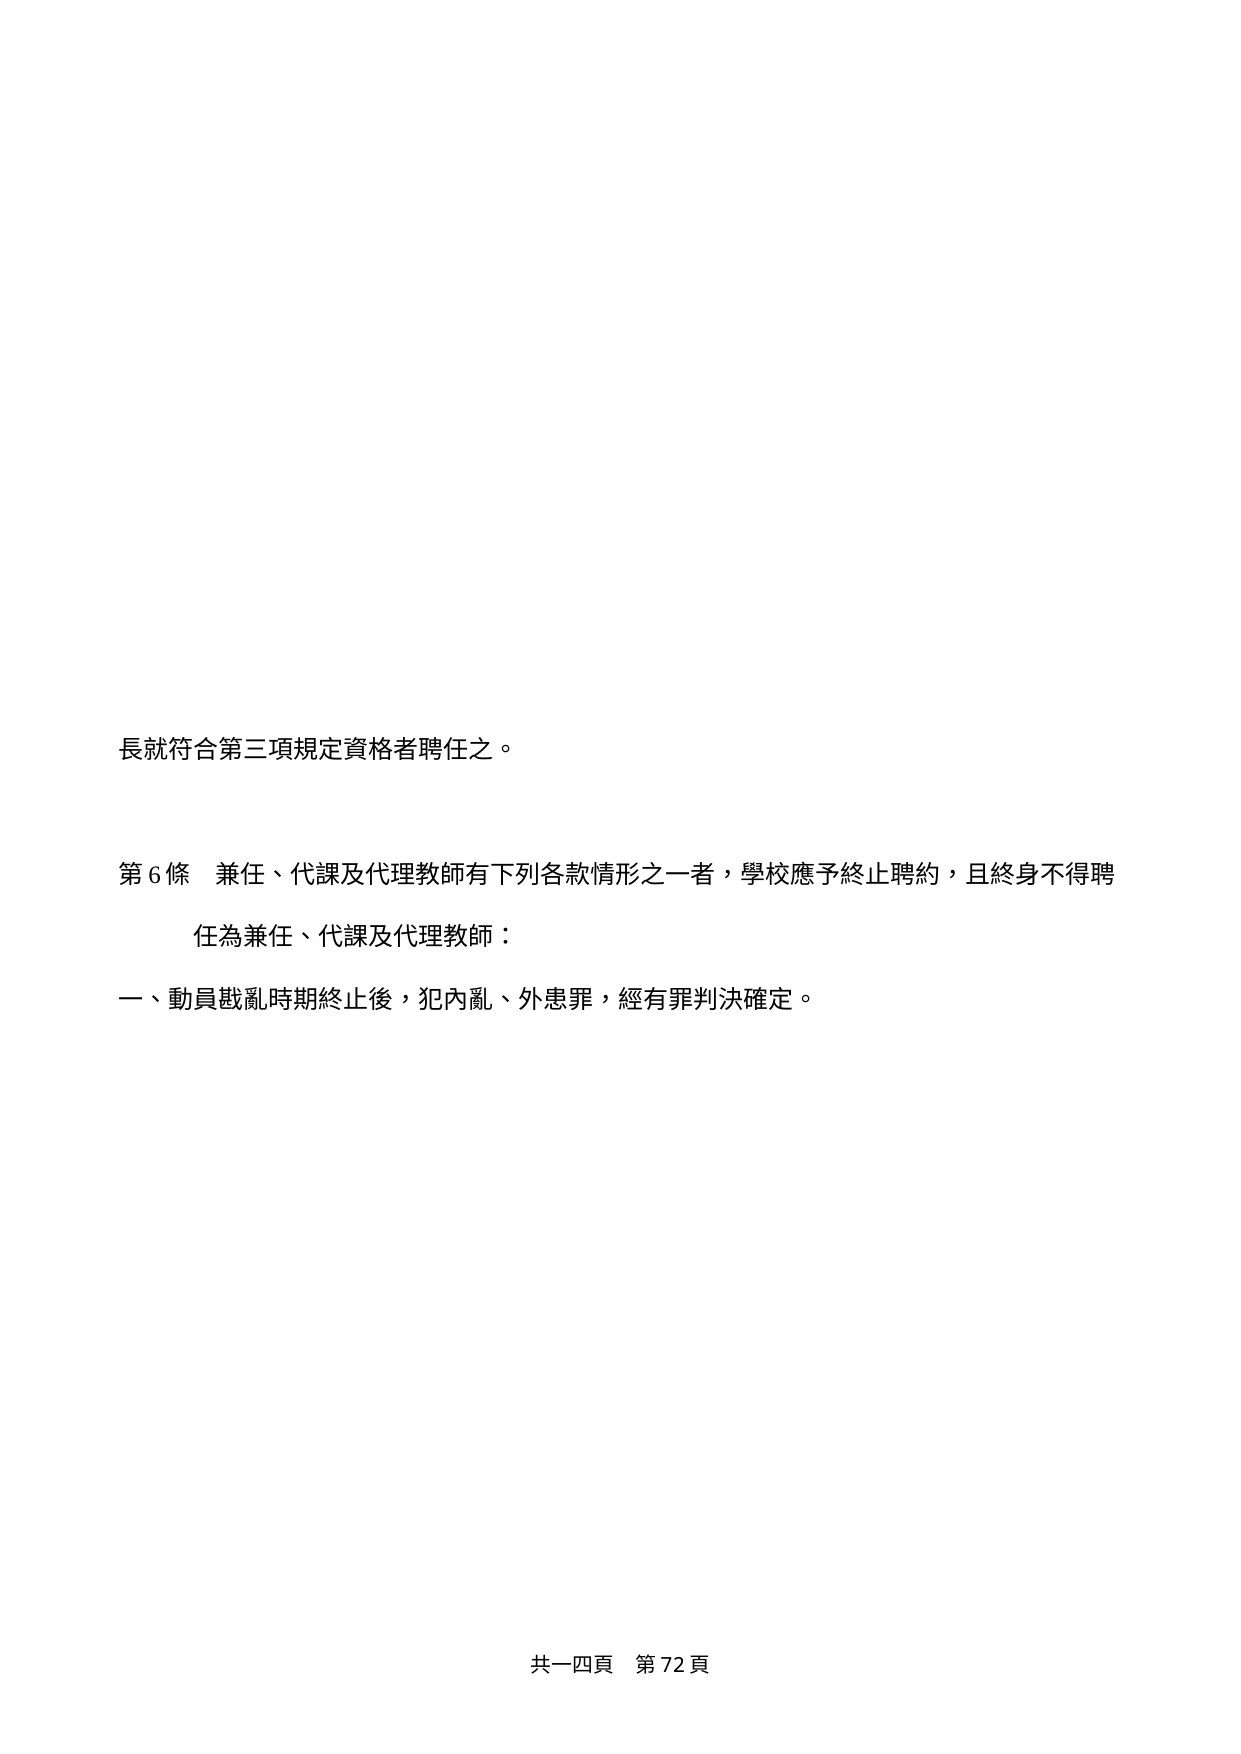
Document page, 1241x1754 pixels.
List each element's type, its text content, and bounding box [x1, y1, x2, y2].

text 一、動員戡亂時期終止後，犯內亂、外患罪，經有罪判決確定。 [118, 956, 1122, 1018]
text 長就符合第三項規定資格者聘任之。 [118, 706, 1122, 768]
text 第6條 兼任、代課及代理教師有下列各款情形之一者，學校應予終止聘約，且終身不得聘任為兼任、代課及代理教師： [118, 831, 1122, 956]
